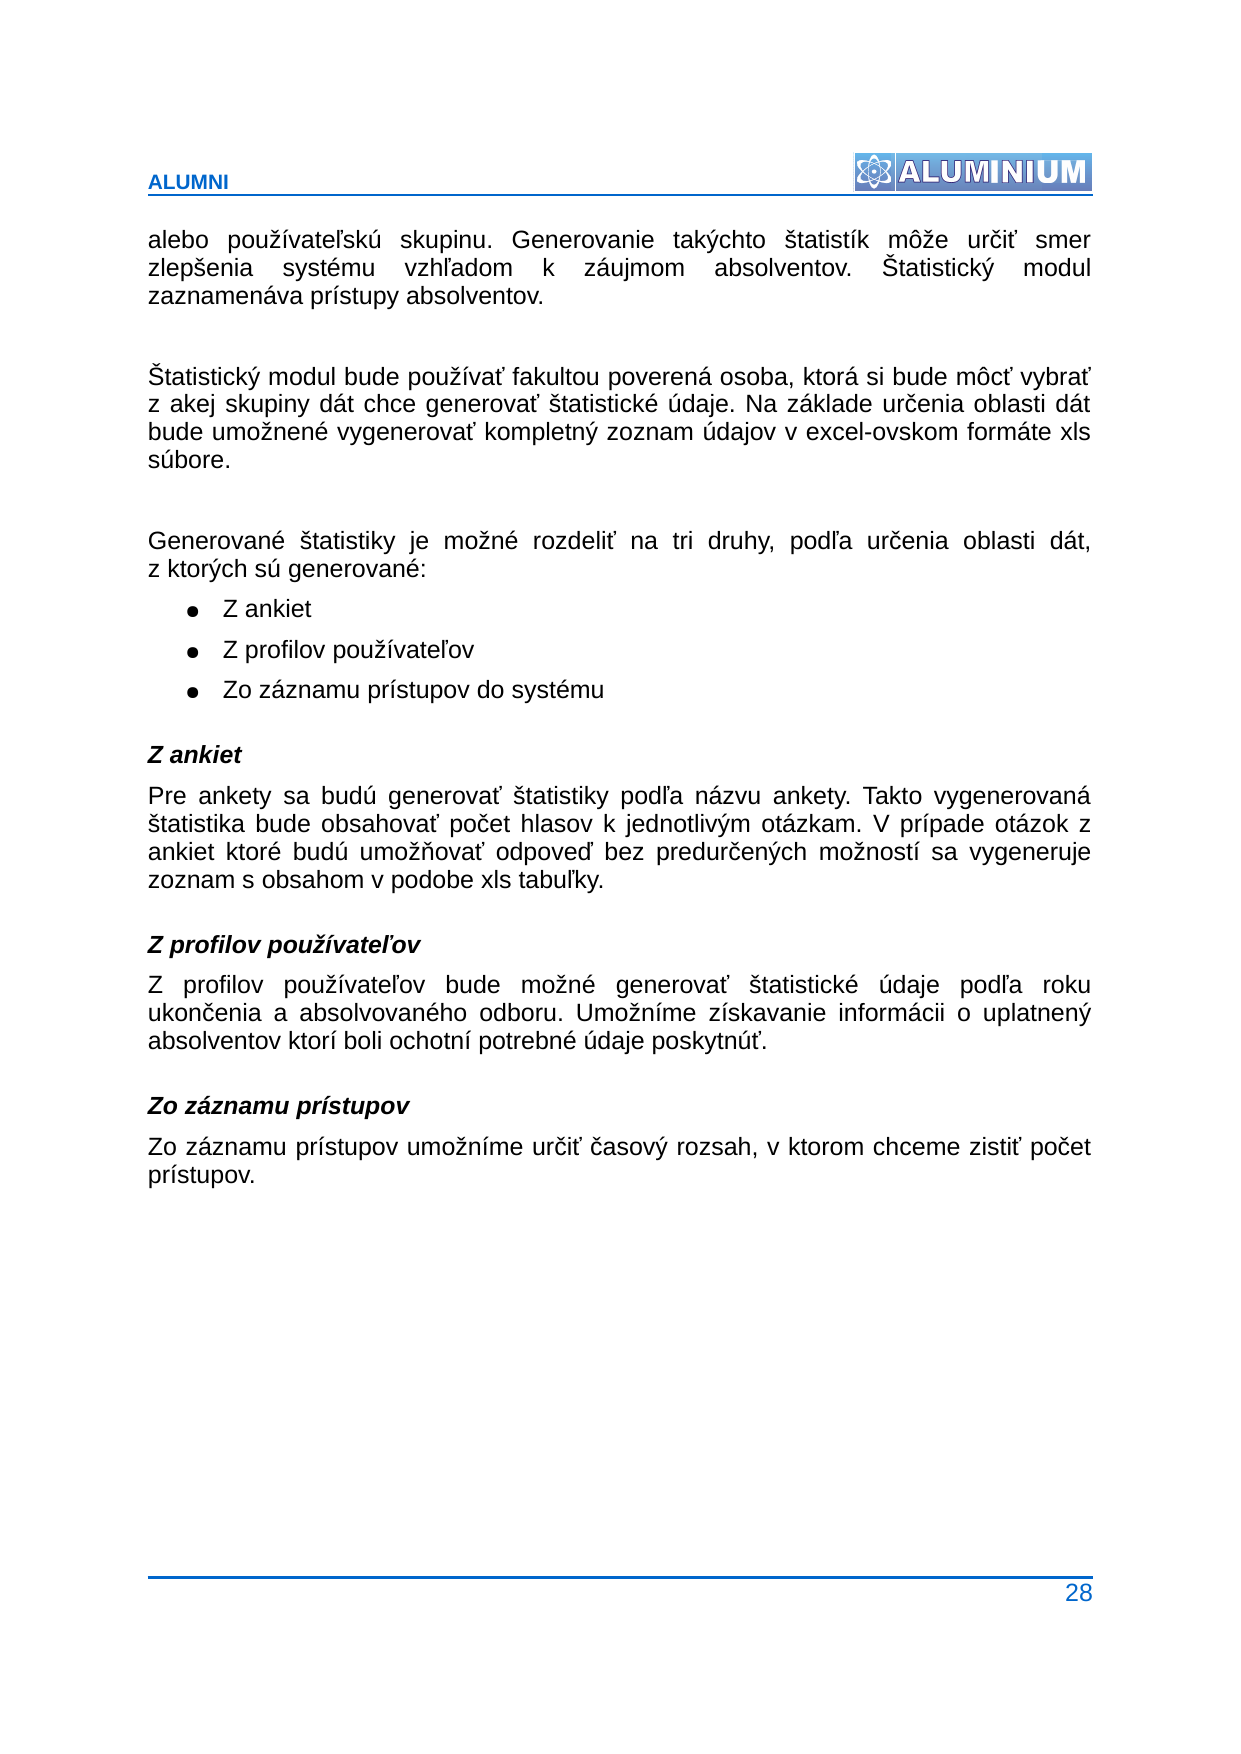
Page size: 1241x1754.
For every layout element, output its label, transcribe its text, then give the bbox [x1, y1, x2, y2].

subtitle Zo záznamu prístupov [148, 1092, 1093, 1120]
text Generované štatistiky je možné rozdeliť na tri druhy, podľa určenia oblasti dát, z ktorých sú generované: [148, 527, 1093, 583]
text Štatistický modul bude používať fakultou poverená osoba, ktorá si bude môcť vybrať z akej skupiny dát chce generovať štatistické údaje. Na základe určenia oblasti dát bude umožnené vygenerovať kompletný zoznam údajov v excel-ovskom formáte xls súbore. [148, 362, 1093, 474]
text Pre ankety sa budú generovať štatistiky podľa názvu ankety. Takto vygenerovaná štatistika bude obsahovať počet hlasov k jednotlivým otázkam. V prípade otázok z ankiet ktoré budú umožňovať odpoveď bez predurčených možností sa vygeneruje zoznam s obsahom v podobe xls tabuľky. [148, 782, 1093, 893]
list Zo záznamu prístupov do systému [185, 676, 1093, 704]
text Zo záznamu prístupov umožníme určiť časový rozsah, v ktorom chceme zistiť počet prístupov. [148, 1132, 1093, 1188]
list Z profilov používateľov [185, 636, 1093, 663]
subtitle Z ankiet [148, 741, 1093, 769]
subtitle Z profilov používateľov [148, 931, 1093, 958]
text alebo používateľskú skupinu. Generovanie takýchto štatistík môže určiť smer zlepšenia systému vzhľadom k záujmom absolventov. Štatistický modul zaznamenáva prístupy absolventov. [148, 226, 1093, 309]
list Z ankiet [185, 595, 1093, 623]
text Z profilov používateľov bude možné generovať štatistické údaje podľa roku ukončenia a absolvovaného odboru. Umožníme získavanie informácii o uplatnený absolventov ktorí boli ochotní potrebné údaje poskytnúť. [148, 971, 1093, 1055]
